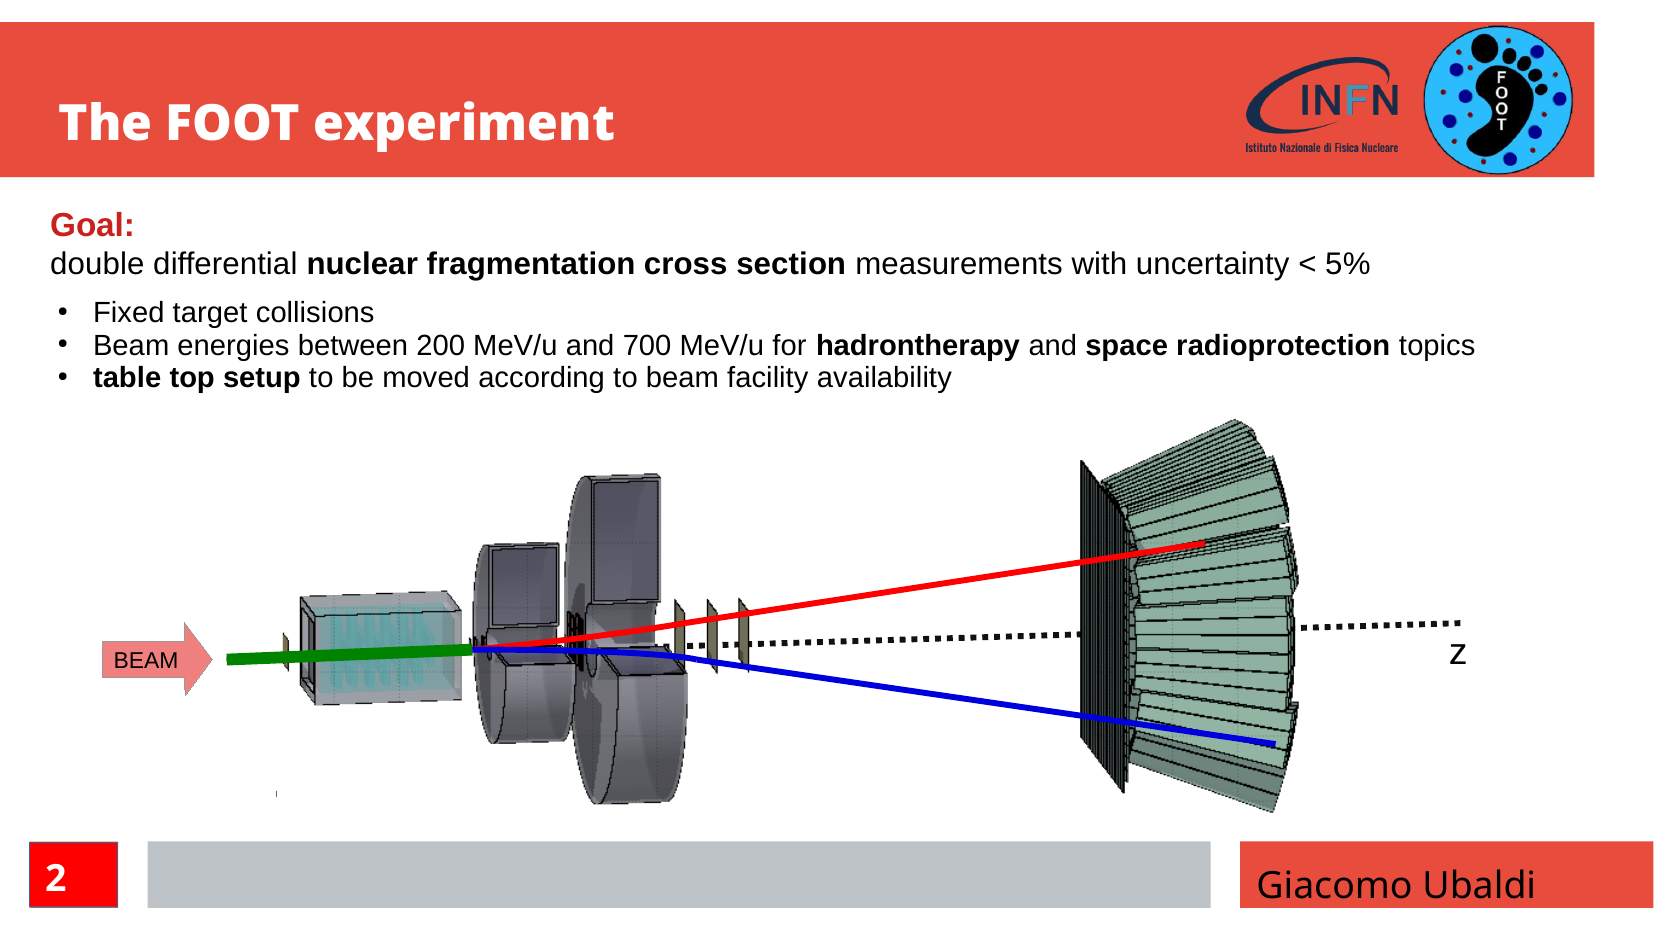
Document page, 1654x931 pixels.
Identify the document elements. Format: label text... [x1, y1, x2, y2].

title The FOOT experiment [59, 44, 1409, 156]
text_box Goal: double differential nuclear fragmentation cross section measurements with uncertainty < 5% [35, 196, 1654, 673]
text_box [29, 842, 118, 907]
text_box Giacomo Ubaldi [1241, 850, 1568, 910]
text_box [184, 622, 197, 638]
text_box Goal: double differential nuclear fragmentation cross section measurements with uncertainty < 5% [1323, 472, 1654, 673]
text_box 2 [30, 844, 86, 903]
picture [1246, 57, 1398, 152]
picture [276, 413, 1323, 824]
picture [1409, 22, 1589, 182]
text_box Fixed target collisions Beam energies between 200 MeV/u and 700 MeV/u for hadrontherapy and space radioprotection topics table top setup to be moved according to beam facility availability [42, 288, 1654, 472]
text_box [184, 688, 191, 696]
text_box BEAM [98, 638, 217, 688]
title The FOOT experiment [1589, 44, 1595, 156]
text_box z [1434, 619, 1528, 670]
